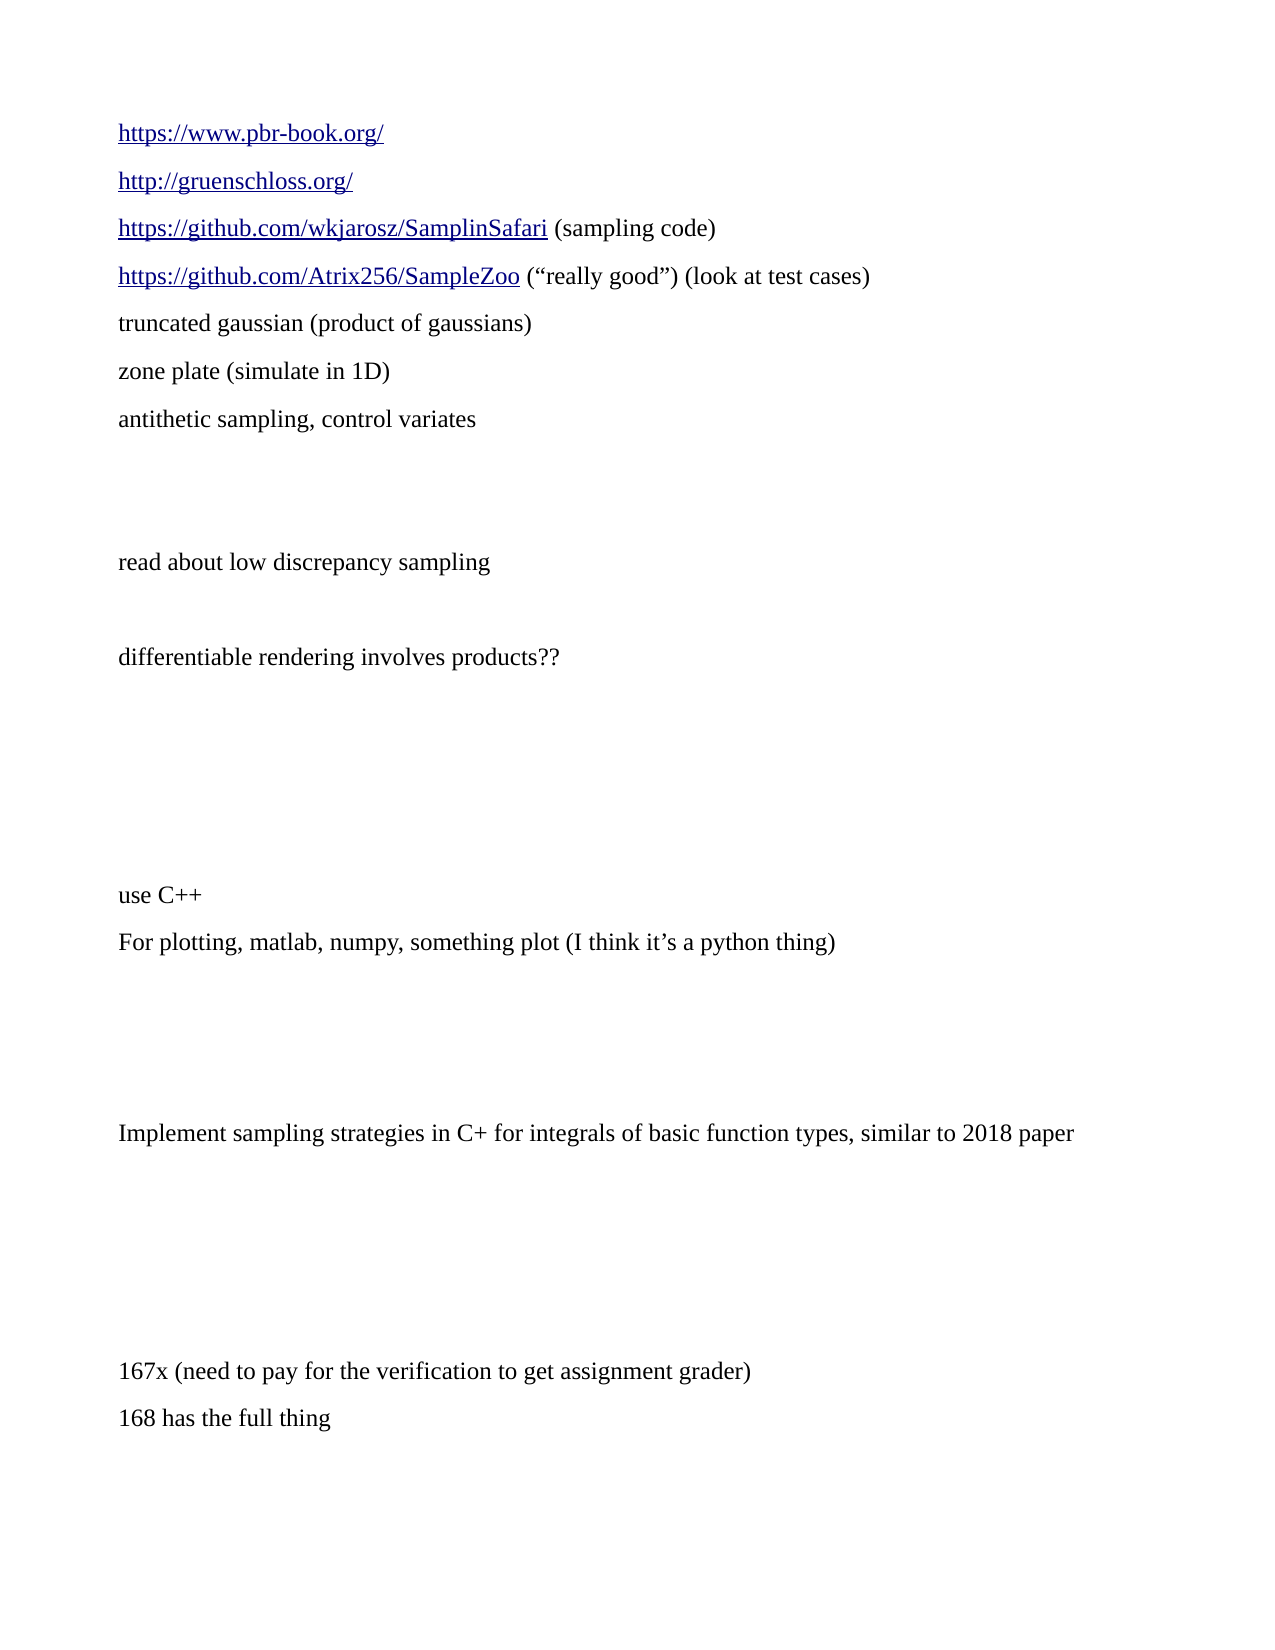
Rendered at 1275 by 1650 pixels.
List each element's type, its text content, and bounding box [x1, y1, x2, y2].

text https://github.com/wkjarosz/SamplinSafari (sampling code) [118, 213, 1157, 242]
text read about low discrepancy sampling [118, 547, 1157, 575]
text https://github.com/Atrix256/SampleZoo (“really good”) (look at test cases) [118, 261, 1157, 290]
text zone plate (simulate in 1D) [118, 356, 1157, 385]
text differentiable rendering involves products?? [118, 642, 1157, 671]
text For plotting, matlab, numpy, something plot (I think it’s a python thing) [118, 927, 1157, 956]
text Implement sampling strategies in C+ for integrals of basic function types, similar to 2018 paper [118, 1118, 1157, 1147]
text antithetic sampling, control variates [118, 404, 1157, 432]
text http://gruenschloss.org/ [118, 166, 1157, 194]
text truncated gaussian (product of gaussians) [118, 308, 1157, 337]
text 167x (need to pay for the verification to get assignment grader) [118, 1356, 1157, 1384]
text use C++ [118, 880, 1157, 908]
text https://www.pbr-book.org/ [118, 118, 1157, 147]
text 168 has the full thing [118, 1403, 1157, 1432]
